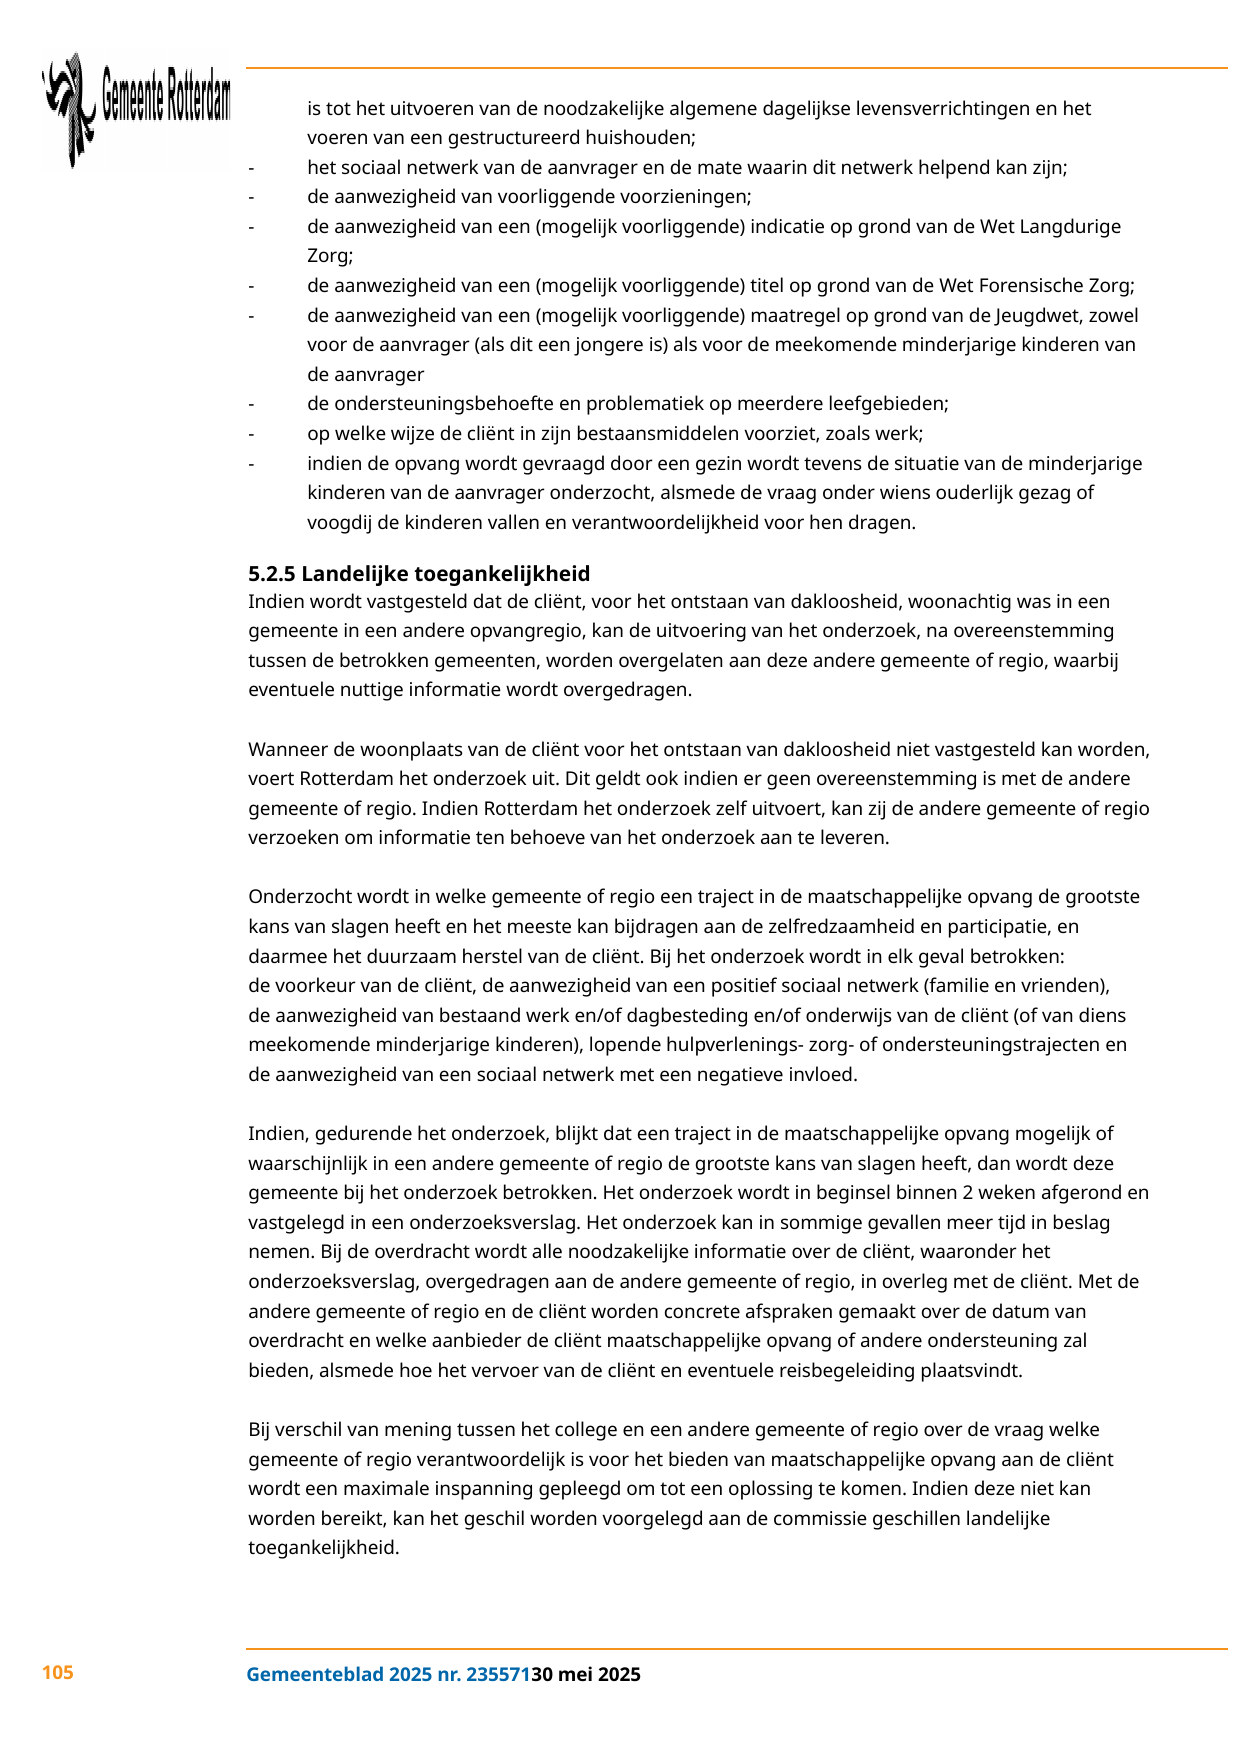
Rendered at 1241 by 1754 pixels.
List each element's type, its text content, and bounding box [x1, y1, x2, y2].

text Wanneer de woonplaats van de cliënt voor het ontstaan van dakloosheid niet vastgesteld kan worden, voert Rotterdam het onderzoek uit. Dit geldt ook indien er geen overeenstemming is met de andere gemeente of regio. Indien Rotterdam het onderzoek zelf uitvoert, kan zij de andere gemeente of regio verzoeken om informatie ten behoeve van het onderzoek aan te leveren. [248, 736, 1152, 850]
text de voorkeur van de cliënt, de aanwezigheid van een positief sociaal netwerk (familie en vrienden), [248, 972, 1152, 998]
text Onderzocht wordt in welke gemeente of regio een traject in de maatschappelijke opvang de grootste kans van slagen heeft en het meeste kan bijdragen aan de zelfredzaamheid en participatie, en daarmee het duurzaam herstel van de cliënt. Bij het onderzoek wordt in elk geval betrokken: [248, 884, 1152, 968]
list is tot het uitvoeren van de noodzakelijke algemene dagelijkse levensverrichtingen en het voeren van een gestructureerd huishouden; [248, 95, 1152, 150]
text 5.2.5 Landelijke toegankelijkheid [248, 559, 1152, 588]
list de aanwezigheid van een (mogelijk voorliggende) maatregel op grond van de Jeugdwet, zowel voor de aanvrager (als dit een jongere is) als voor de meekomende minderjarige kinderen van de aanvrager [248, 302, 1152, 387]
list indien de opvang wordt gevraagd door een gezin wordt tevens de situatie van de minderjarige kinderen van de aanvrager onderzocht, alsmede de vraag onder wiens ouderlijk gezag of voogdij de kinderen vallen en verantwoordelijkheid voor hen dragen. [248, 450, 1152, 535]
list het sociaal netwerk van de aanvrager en de mate waarin dit netwerk helpend kan zijn; [248, 154, 1152, 180]
text Indien wordt vastgesteld dat de cliënt, voor het ontstaan van dakloosheid, woonachtig was in een gemeente in een andere opvangregio, kan de uitvoering van het onderzoek, na overeenstemming tussen de betrokken gemeenten, worden overgelaten aan deze andere gemeente of regio, waarbij eventuele nuttige informatie wordt overgedragen. [248, 588, 1152, 702]
list op welke wijze de cliënt in zijn bestaansmiddelen voorziet, zoals werk; [248, 420, 1152, 446]
picture [41, 47, 231, 172]
list de ondersteuningsbehoefte en problematiek op meerdere leefgebieden; [248, 391, 1152, 416]
text de aanwezigheid van bestaand werk en/of dagbesteding en/of onderwijs van de cliënt (of van diens meekomende minderjarige kinderen), lopende hulpverlenings- zorg- of ondersteuningstrajecten en de aanwezigheid van een sociaal netwerk met een negatieve invloed. [248, 1002, 1152, 1087]
list de aanwezigheid van voorliggende voorzieningen; [248, 183, 1152, 209]
list de aanwezigheid van een (mogelijk voorliggende) titel op grond van de Wet Forensische Zorg; [248, 272, 1152, 298]
text Indien, gedurende het onderzoek, blijkt dat een traject in de maatschappelijke opvang mogelijk of waarschijnlijk in een andere gemeente of regio de grootste kans van slagen heeft, dan wordt deze gemeente bij het onderzoek betrokken. Het onderzoek wordt in beginsel binnen 2 weken afgerond en vastgelegd in een onderzoeksverslag. Het onderzoek kan in sommige gevallen meer tijd in beslag nemen. Bij de overdracht wordt alle noodzakelijke informatie over de cliënt, waaronder het onderzoeksverslag, overgedragen aan de andere gemeente of regio, in overleg met de cliënt. Met de andere gemeente of regio en de cliënt worden concrete afspraken gemaakt over de datum van overdracht en welke aanbieder de cliënt maatschappelijke opvang of andere ondersteuning zal bieden, alsmede hoe het vervoer van de cliënt en eventuele reisbegeleiding plaatsvindt. [248, 1120, 1152, 1383]
text Bij verschil van mening tussen het college en een andere gemeente of regio over de vraag welke gemeente of regio verantwoordelijk is voor het bieden van maatschappelijke opvang aan de cliënt wordt een maximale inspanning gepleegd om tot een oplossing te komen. Indien deze niet kan worden bereikt, kan het geschil worden voorgelegd aan de commissie geschillen landelijke toegankelijkheid. [248, 1416, 1152, 1560]
list de aanwezigheid van een (mogelijk voorliggende) indicatie op grond van de Wet Langdurige Zorg; [248, 213, 1152, 268]
